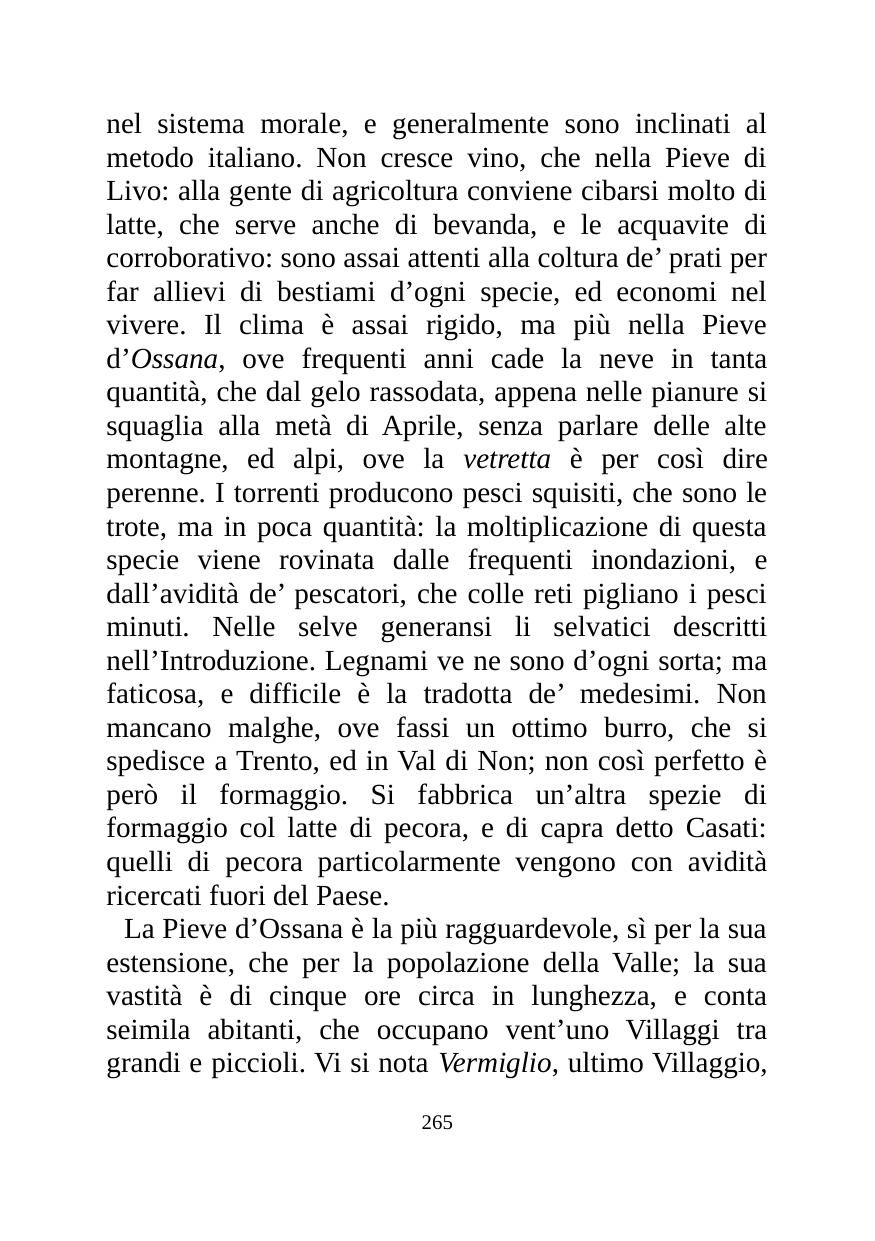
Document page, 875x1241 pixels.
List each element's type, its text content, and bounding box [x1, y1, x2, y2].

text La Pieve d’Ossana è la più ragguardevole, sì per la sua estensione, che per la popolazione della Valle; la sua vastità è di cinque ore circa in lunghezza, e conta seimila abitanti, che occupano vent’uno Villaggi tra grandi e piccioli. Vi si nota Vermiglio, ultimo Villaggio, [106, 911, 768, 1079]
text nel sistema morale, e generalmente sono inclinati al metodo italiano. Non cresce vino, che nella Pieve di Livo: alla gente di agricoltura conviene cibarsi molto di latte, che serve anche di bevanda, e le acquavite di corroborativo: sono assai attenti alla coltura de’ prati per far allievi di bestiami d’ogni specie, ed economi nel vivere. Il clima è assai rigido, ma più nella Pieve d’Ossana, ove frequenti anni cade la neve in tanta quantità, che dal gelo rassodata, appena nelle pianure si squaglia alla metà di Aprile, senza parlare delle alte montagne, ed alpi, ove la vetretta è per così dire perenne. I torrenti producono pesci squisiti, che sono le trote, ma in poca quantità: la moltiplicazione di questa specie viene rovinata dalle frequenti inondazioni, e dall’avidità de’ pescatori, che colle reti pigliano i pesci minuti. Nelle selve generansi li selvatici descritti nell’Introduzione. Legnami ve ne sono d’ogni sorta; ma faticosa, e difficile è la tradotta de’ medesimi. Non mancano malghe, ove fassi un ottimo burro, che si spedisce a Trento, ed in Val di Non; non così perfetto è però il formaggio. Si fabbrica un’altra spezie di formaggio col latte di pecora, e di capra detto Casati: quelli di pecora particolarmente vengono con avidità ricercati fuori del Paese. [106, 106, 768, 911]
